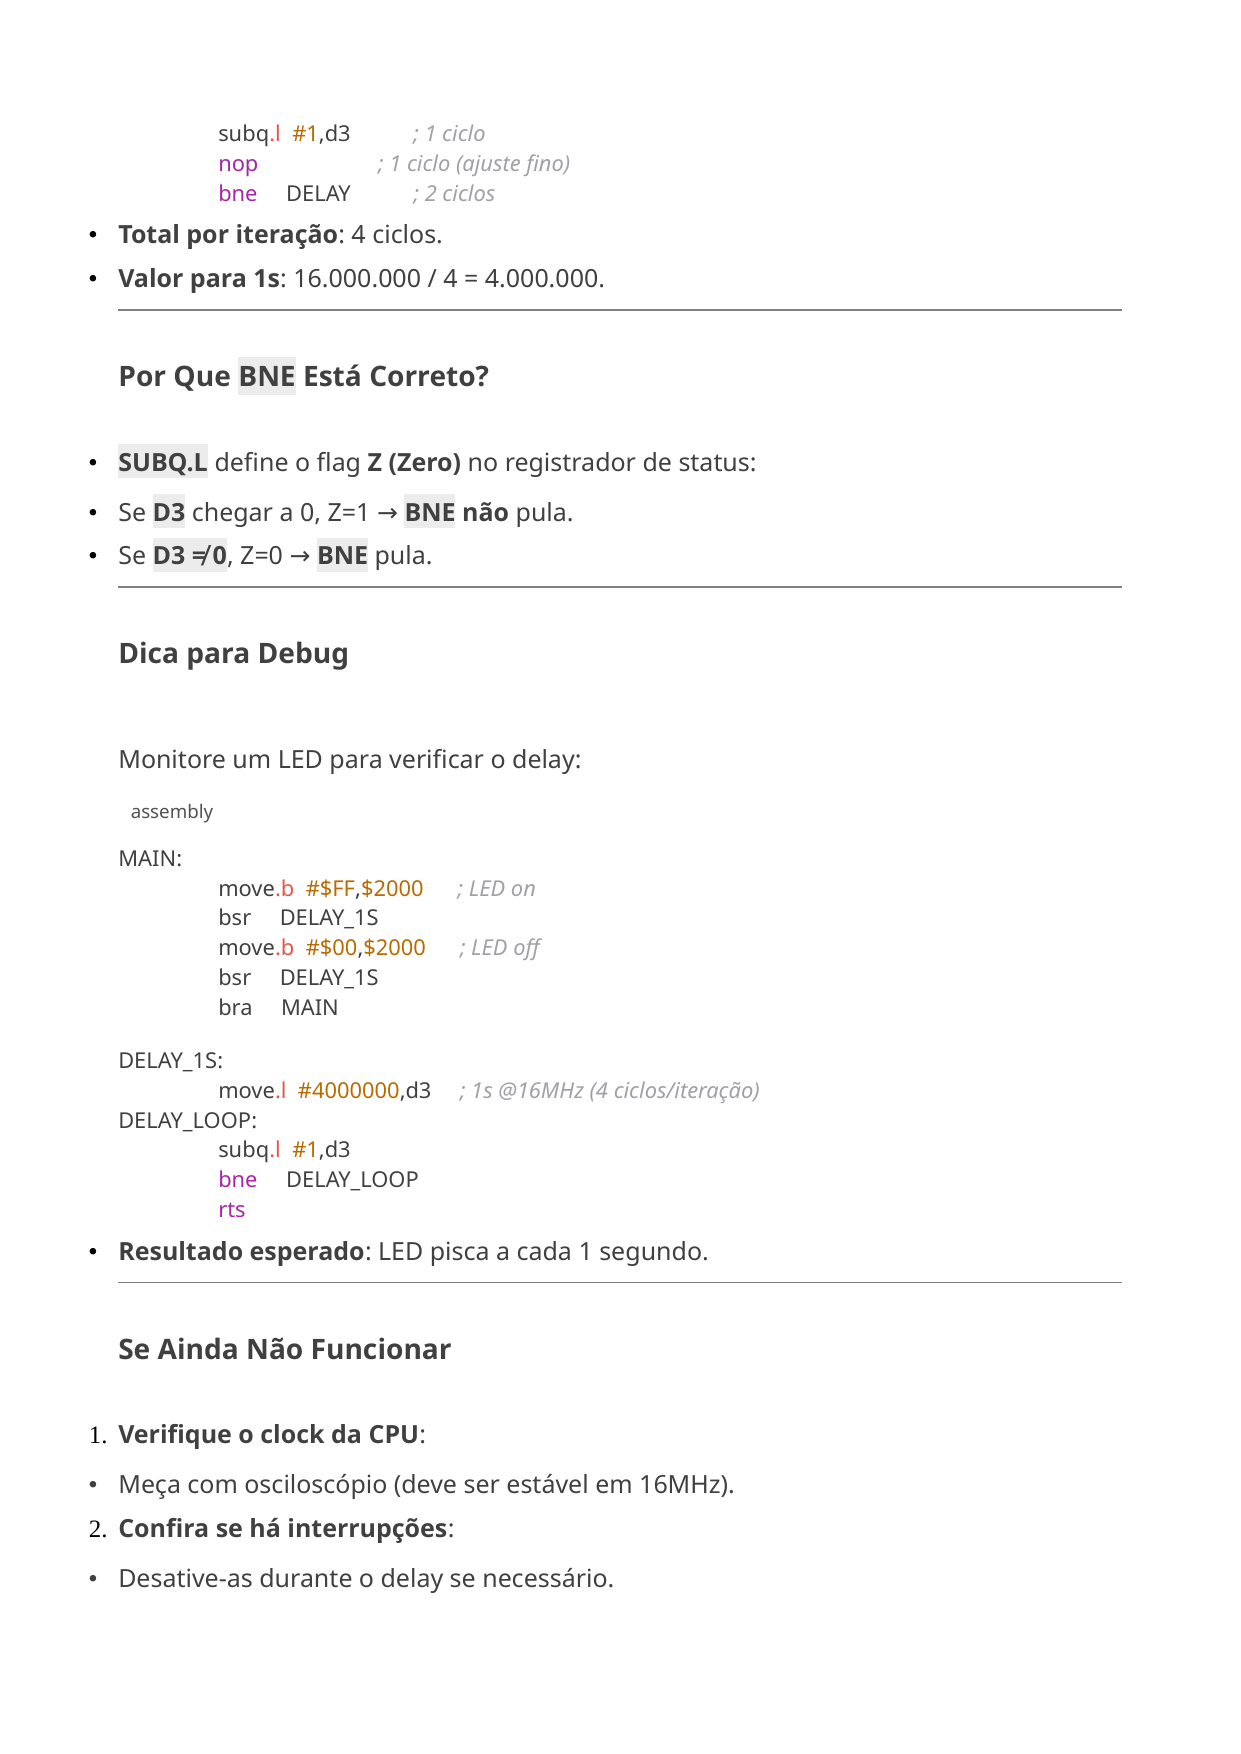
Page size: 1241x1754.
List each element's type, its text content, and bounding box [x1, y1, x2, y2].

text bsr DELAY_1S [118, 902, 1122, 932]
text bne DELAY_LOOP [118, 1164, 1122, 1194]
list SUBQ.L define o flag Z (Zero) no registrador de status: [118, 434, 1122, 478]
text subq.l #1,d3 ; 1 ciclo [118, 118, 1122, 148]
text assembly [131, 796, 1122, 824]
text Monitore um LED para verificar o delay: [118, 732, 1122, 776]
text move.b #$00,$2000 ; LED off [118, 932, 1122, 962]
list Confira se há interrupções: [118, 1501, 1122, 1544]
list Total por iteração: 4 ciclos. [118, 207, 1122, 251]
text bne DELAY ; 2 ciclos [118, 178, 1122, 207]
list Se D3 chegar a 0, Z=1 → BNE não pula. [118, 484, 1122, 528]
text DELAY_1S: [118, 1045, 1122, 1075]
list Desative-as durante o delay se necessário. [118, 1551, 1122, 1594]
subtitle Dica para Debug [118, 634, 1122, 672]
text bsr DELAY_1S [118, 962, 1122, 992]
list Resultado esperado: LED pisca a cada 1 segundo. [118, 1224, 1122, 1268]
text move.l #4000000,d3 ; 1s @16MHz (4 ciclos/iteração) [118, 1075, 1122, 1105]
text bra MAIN [118, 992, 1122, 1021]
text nop ; 1 ciclo (ajuste fino) [118, 148, 1122, 178]
list Verifique o clock da CPU: [118, 1407, 1122, 1451]
subtitle Por Que BNE Está Correto? [118, 357, 1122, 395]
text subq.l #1,d3 [118, 1134, 1122, 1164]
text move.b #$FF,$2000 ; LED on [118, 872, 1122, 902]
list Se D3 ≠ 0, Z=0 → BNE pula. [118, 528, 1122, 572]
text DELAY_LOOP: [118, 1105, 1122, 1134]
list Valor para 1s: 16.000.000 / 4 = 4.000.000. [118, 251, 1122, 295]
subtitle Se Ainda Não Funcionar [118, 1329, 1122, 1368]
list Meça com osciloscópio (deve ser estável em 16MHz). [118, 1457, 1122, 1501]
text MAIN: [118, 843, 1122, 872]
text rts [118, 1194, 1122, 1224]
